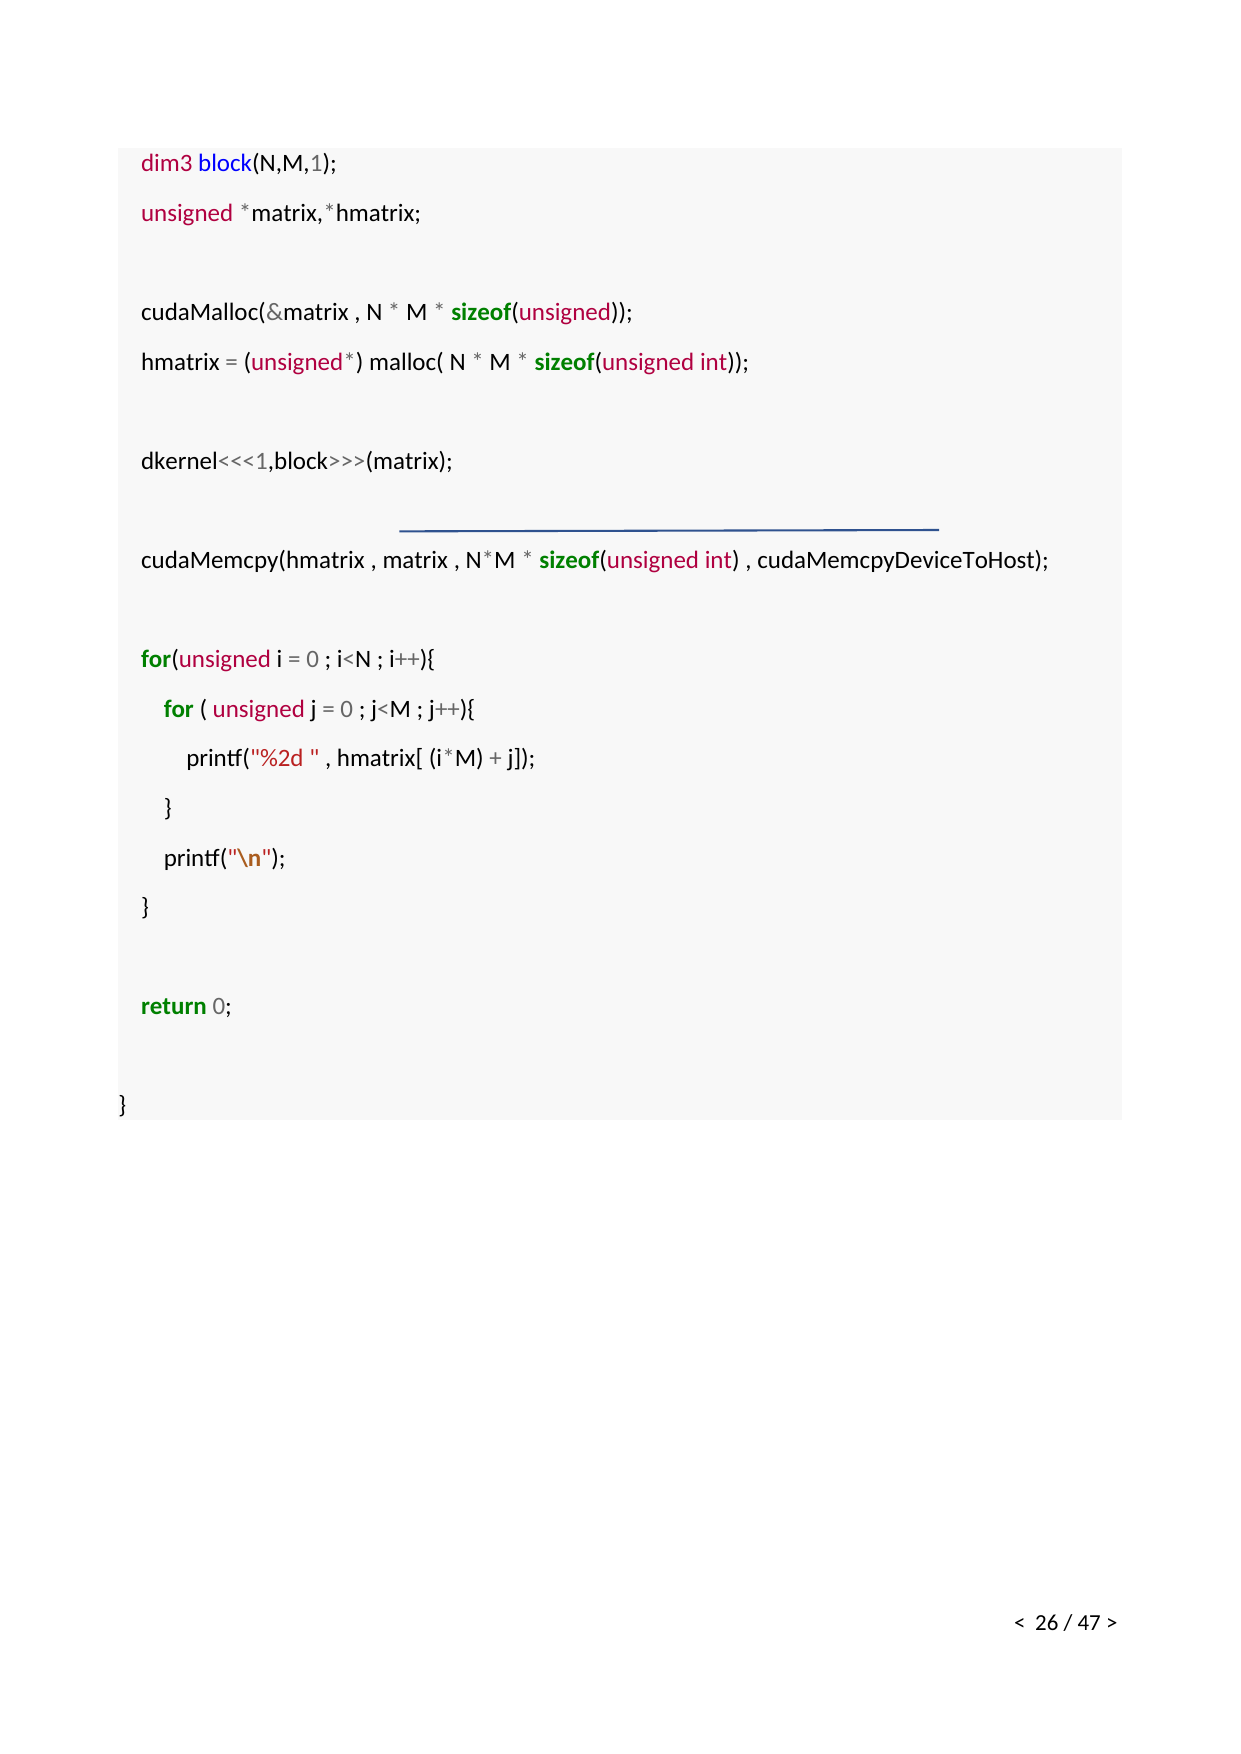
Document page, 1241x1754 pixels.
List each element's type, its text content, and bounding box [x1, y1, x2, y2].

text return 0; [118, 991, 1122, 1021]
text dim3 block(N,M,1); [118, 148, 1122, 178]
text for ( unsigned j = 0 ; j<M ; j++){ [118, 693, 1122, 723]
text unsigned *matrix,*hmatrix; [118, 197, 1122, 228]
text cudaMalloc(&matrix , N * M * sizeof(unsigned)); [118, 296, 1122, 327]
text } [118, 1090, 1122, 1120]
text for(unsigned i = 0 ; i<N ; i++){ [118, 643, 1122, 674]
text } [118, 891, 1122, 922]
text dkernel<<<1,block>>>(matrix); [118, 445, 1122, 476]
text } [118, 792, 1122, 823]
text cudaMemcpy(hmatrix , matrix , N*M * sizeof(unsigned int) , cudaMemcpyDeviceToHost); [118, 544, 1122, 575]
text printf("\n"); [118, 842, 1122, 872]
text hmatrix = (unsigned*) malloc( N * M * sizeof(unsigned int)); [118, 346, 1122, 376]
text printf("%2d " , hmatrix[ (i*M) + j]); [118, 743, 1122, 773]
